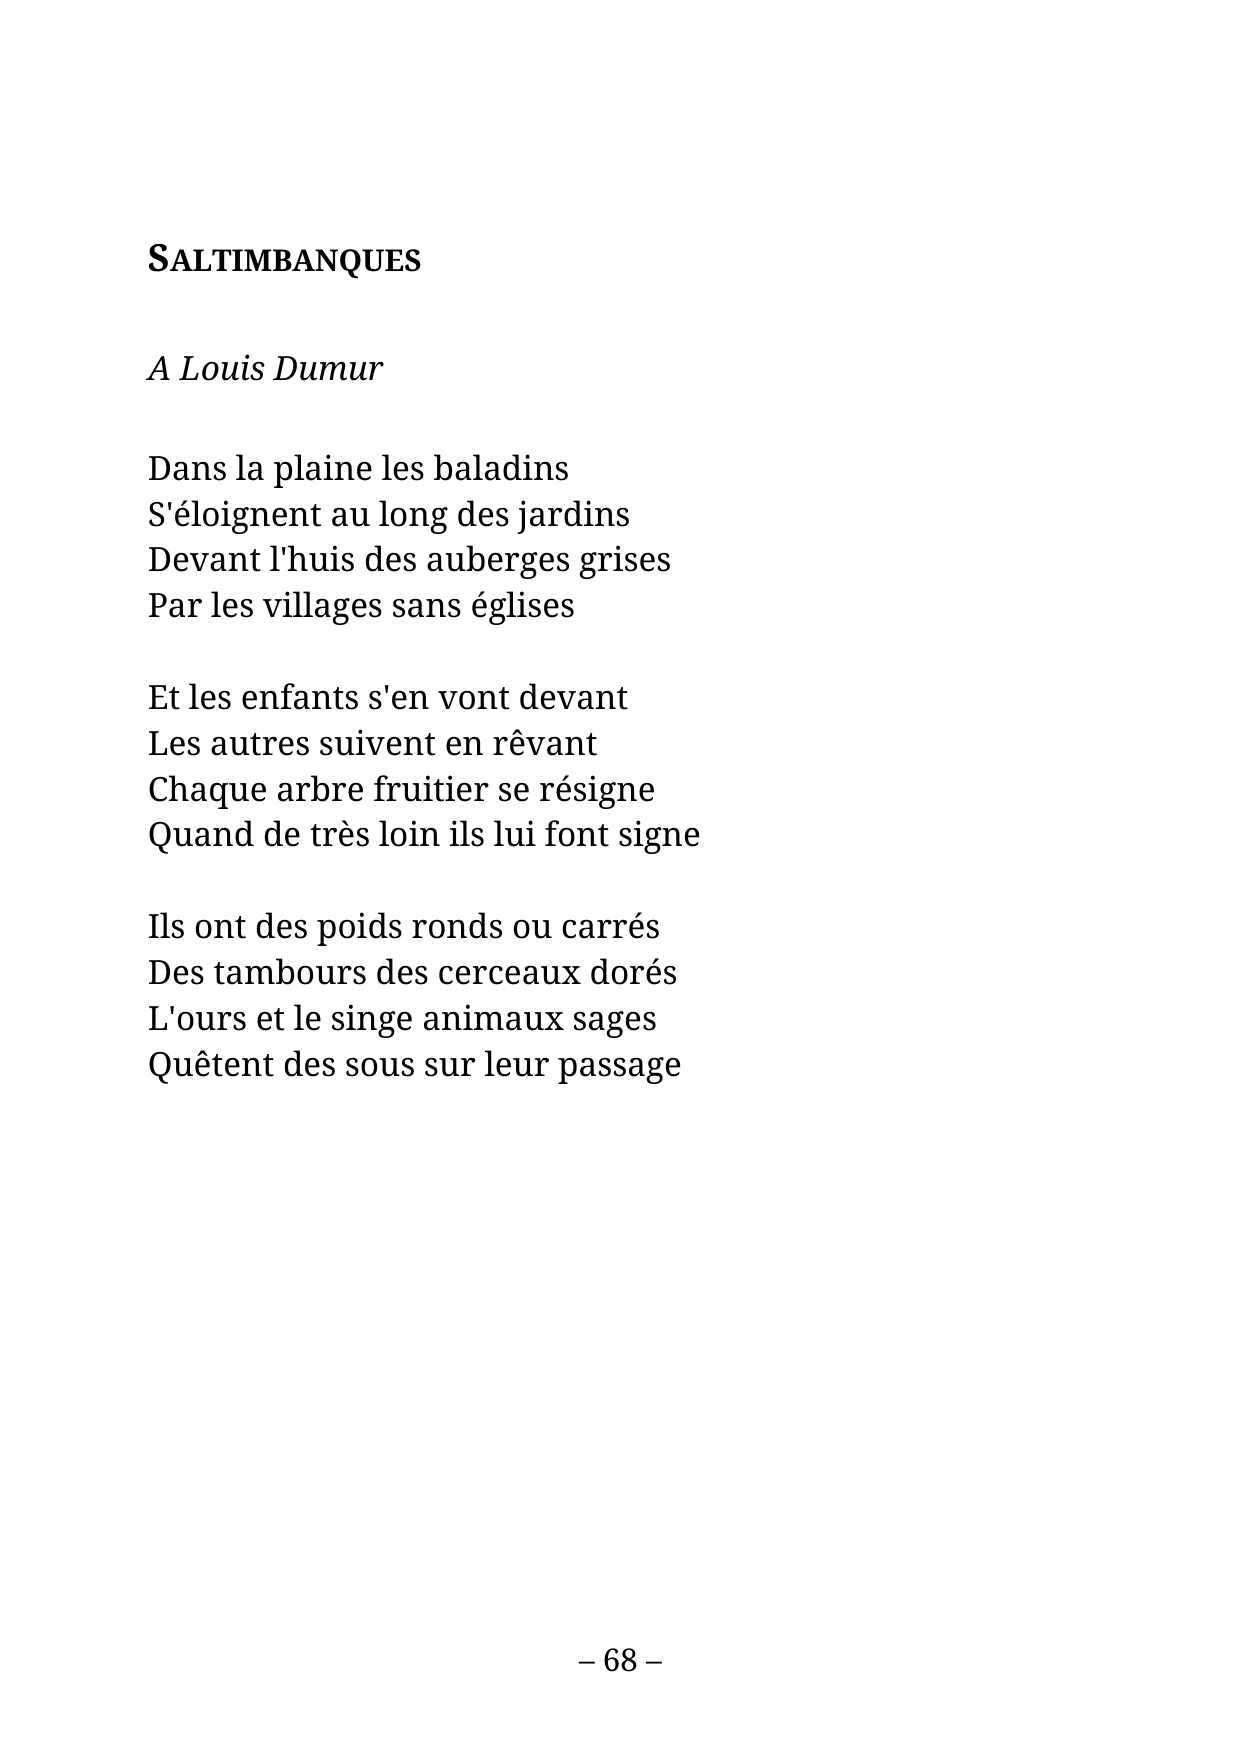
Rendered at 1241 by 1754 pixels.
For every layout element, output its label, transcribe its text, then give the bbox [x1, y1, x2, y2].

text A Louis Dumur [148, 343, 1092, 389]
text Dans la plaine les baladins S'éloignent au long des jardins Devant l'huis des auberges grises Par les villages sans églises Et les enfants s'en vont devant Les autres suivent en rêvant Chaque arbre fruitier se résigne Quand de très loin ils lui font signe Ils ont des poids ronds ou carrés Des tambours des cerceaux dorés L'ours et le singe animaux sages Quêtent des sous sur leur passage [148, 443, 1092, 1085]
subtitle Saltimbanques [148, 235, 1092, 281]
